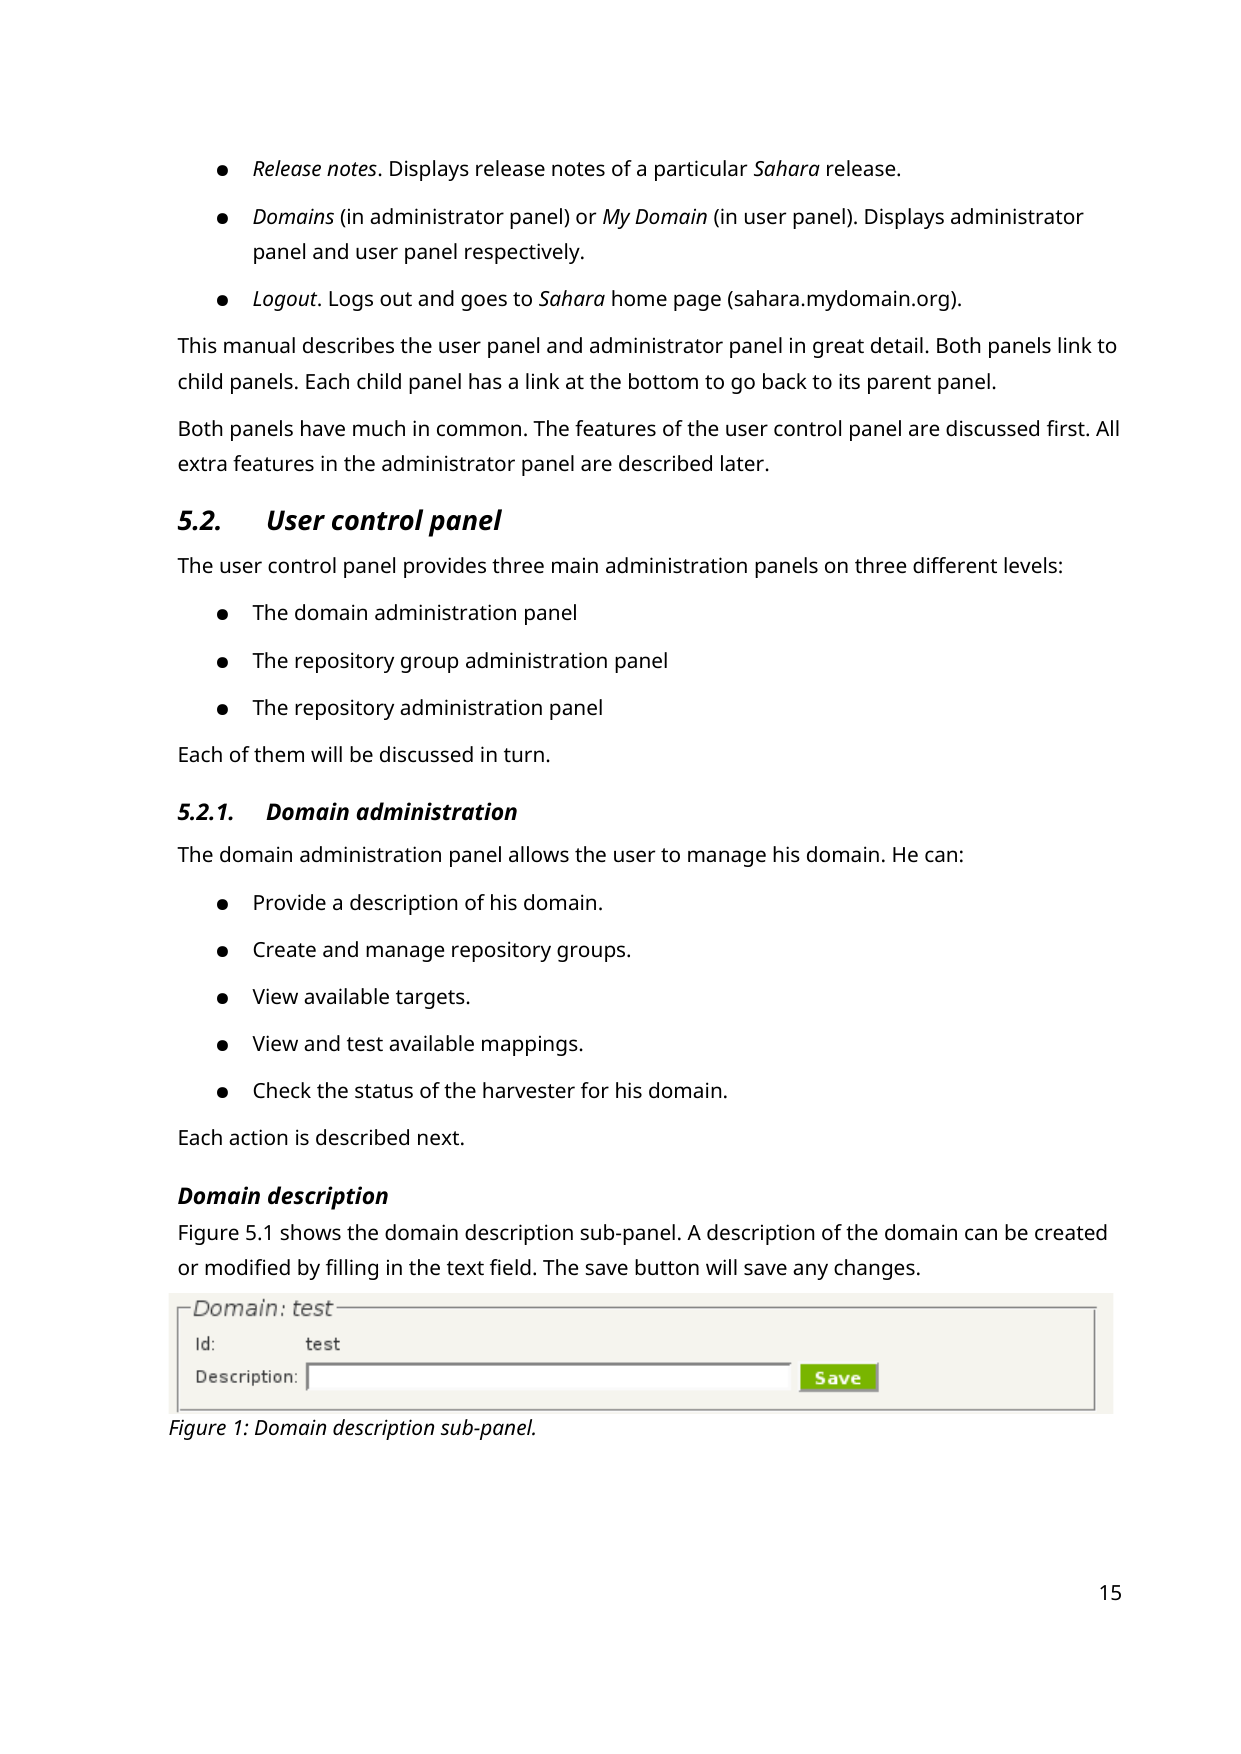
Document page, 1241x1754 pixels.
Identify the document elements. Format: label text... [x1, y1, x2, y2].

subtitle Domain description [177, 1176, 1122, 1211]
text Each action is described next. [177, 1117, 1122, 1152]
subtitle Domain administration [177, 792, 1122, 827]
text Figure 1: Domain description sub-panel. [168, 1414, 1131, 1442]
list Release notes. Displays release notes of a particular Sahara release. [215, 148, 1122, 183]
list Provide a description of his domain. [215, 881, 1122, 916]
text This manual describes the user panel and administrator panel in great detail. Both panels link to child panels. Each child panel has a link at the bottom to go back to its parent panel. [177, 324, 1122, 395]
list Create and manage repository groups. [215, 928, 1122, 963]
text Both panels have much in common. The features of the user control panel are discussed first. All extra features in the administrator panel are described later. [177, 407, 1122, 478]
text The domain administration panel allows the user to manage his domain. He can: [177, 833, 1122, 869]
list The repository group administration panel [215, 639, 1122, 674]
list The domain administration panel [215, 592, 1122, 627]
list View and test available mappings. [215, 1022, 1122, 1058]
list View available targets. [215, 975, 1122, 1010]
subtitle User control panel [177, 502, 1122, 538]
list Check the status of the harvester for his domain. [215, 1069, 1122, 1105]
picture [168, 1293, 1114, 1414]
list Domains (in administrator panel) or My Domain (in user panel). Displays administrator panel and user panel respectively. [215, 195, 1122, 266]
list Logout. Logs out and goes to Sahara home page (sahara.mydomain.org). [215, 277, 1122, 313]
text Figure 5.1 shows the domain description sub-panel. A description of the domain can be created or modified by filling in the text field. The save button will save any changes. [177, 1211, 1122, 1282]
text The user control panel provides three main administration panels on three different levels: [177, 544, 1122, 580]
text Each of them will be discussed in turn. [177, 733, 1122, 768]
list The repository administration panel [215, 686, 1122, 721]
